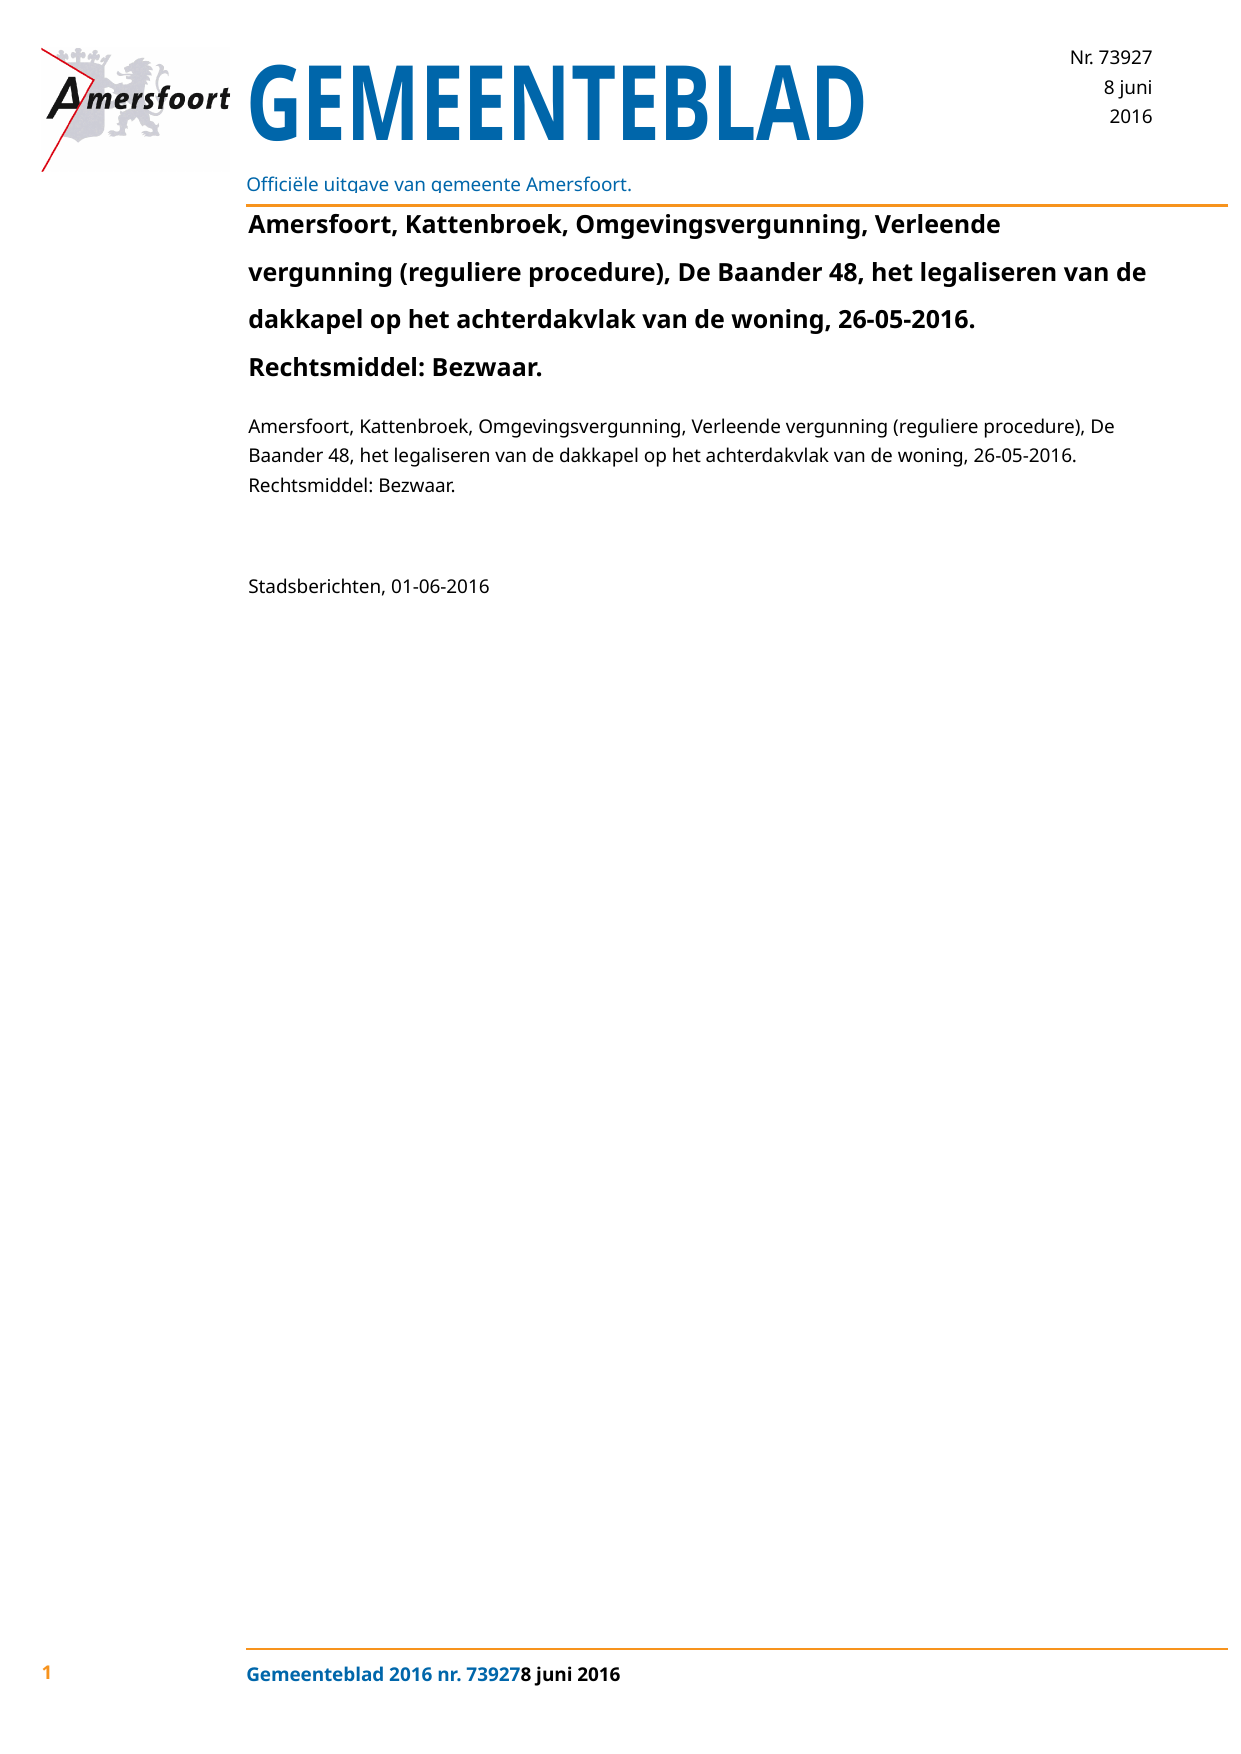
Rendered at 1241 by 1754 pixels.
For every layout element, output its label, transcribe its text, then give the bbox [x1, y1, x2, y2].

text Amersfoort, Kattenbroek, Omgevingsvergunning, Verleende vergunning (reguliere procedure), De Baander 48, het legaliseren van de dakkapel op het achterdakvlak van de woning, 26-05-2016. Rechtsmiddel: Bezwaar. [248, 413, 1152, 498]
text Stadsberichten, 01-06-2016 [248, 573, 1152, 599]
text Amersfoort, Kattenbroek, Omgevingsvergunning, Verleende vergunning (reguliere procedure), De Baander 48, het legaliseren van de dakkapel op het achterdakvlak van de woning, 26-05-2016. Rechtsmiddel: Bezwaar. [248, 207, 1152, 384]
picture [41, 47, 231, 172]
